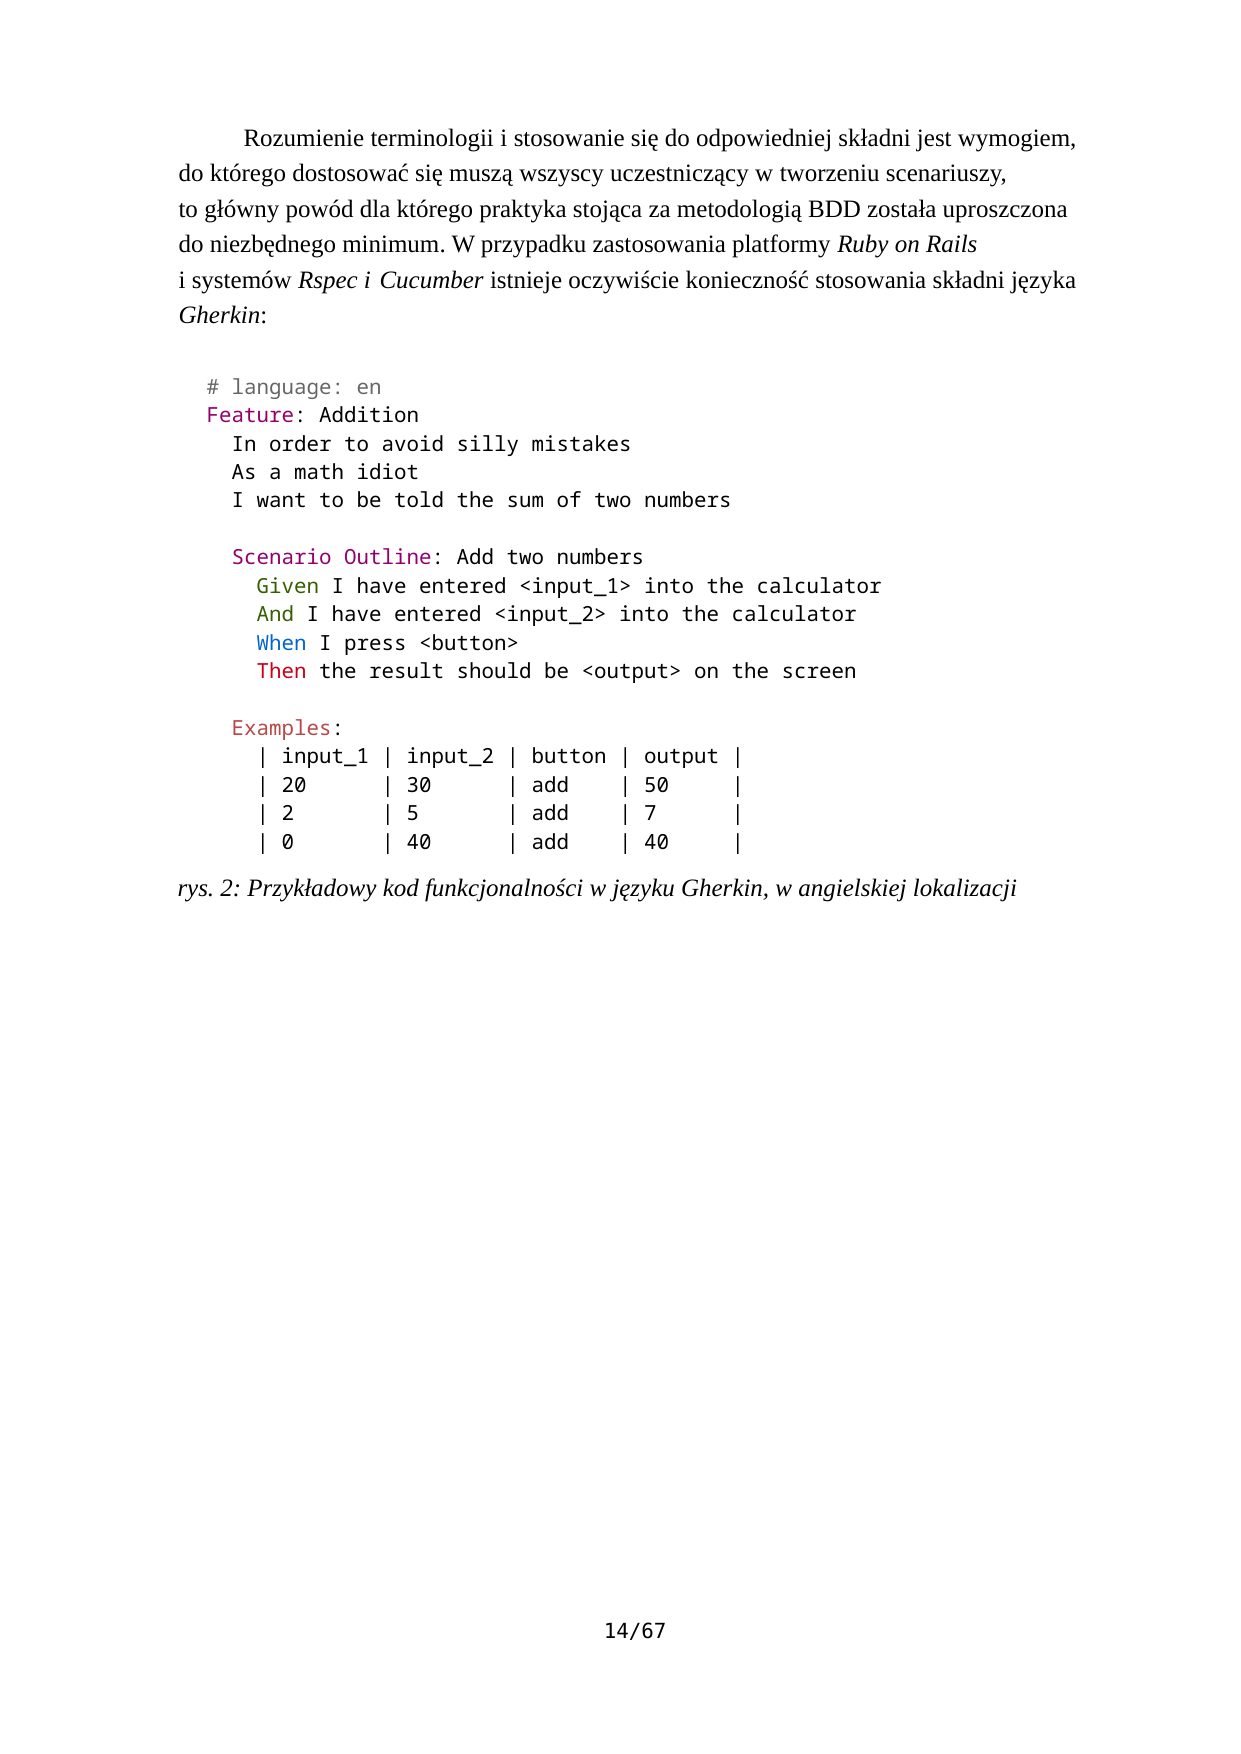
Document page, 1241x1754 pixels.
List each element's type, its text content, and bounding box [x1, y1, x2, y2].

text Rozumienie terminologii i stosowanie się do odpowiedniej składni jest wymogiem, do którego dostosować się muszą wszyscy uczestniczący w tworzeniu scenariuszy, to główny powód dla którego praktyka stojąca za metodologią BDD została uproszczona do niezbędnego minimum. W przypadku zastosowania platformy Ruby on Rails i systemów Rspec i Cucumber istnieje oczywiście konieczność stosowania składni języka Gherkin: [178, 118, 1093, 331]
table_header # language: en Feature: Addition In order to avoid silly mistakes As a math idiot I want to be told the sum of two numbers Scenario Outline: Add two numbers Given I have entered <input_1> into the calculator And I have entered <input_2> into the calculator When I press <button> Then the result should be <output> on the screen Examples: | input_1 | input_2 | button | output | | 20 | 30 | add | 50 | | 2 | 5 | add | 7 | | 0 | 40 | add | 40 | [177, 366, 1093, 861]
text rys. 2: Przykładowy kod funkcjonalności w języku Gherkin, w angielskiej lokalizacji [177, 873, 1093, 902]
